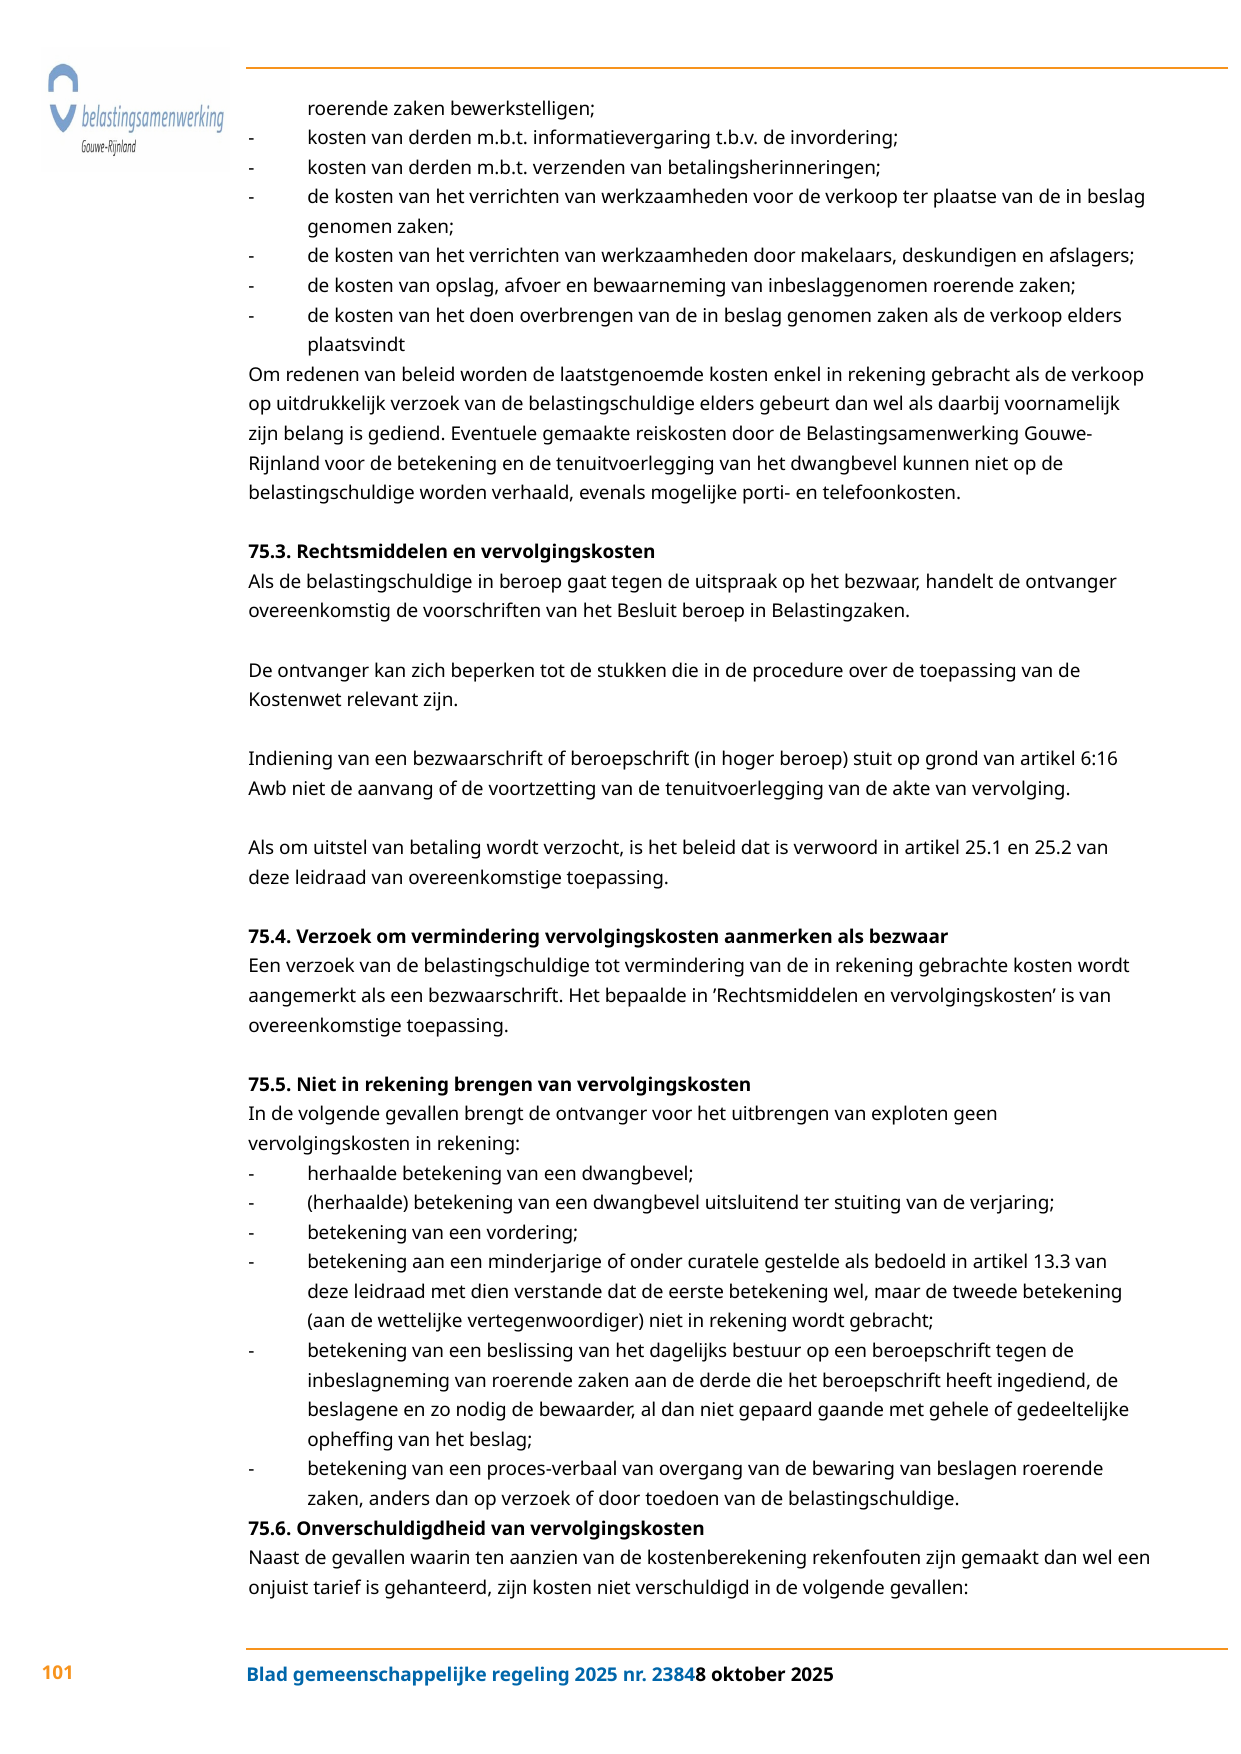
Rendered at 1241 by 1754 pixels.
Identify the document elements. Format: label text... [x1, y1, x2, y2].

picture [41, 47, 231, 172]
list de kosten van het doen overbrengen van de in beslag genomen zaken als de verkoop elders plaatsvindt [248, 302, 1152, 357]
list herhaalde betekening van een dwangbevel; [248, 1160, 1152, 1186]
list kosten van derden m.b.t. verzenden van betalingsherinneringen; [248, 154, 1152, 180]
list de kosten van opslag, afvoer en bewaarneming van inbeslaggenomen roerende zaken; [248, 272, 1152, 298]
list kosten van derden m.b.t. informatievergaring t.b.v. de invordering; [248, 124, 1152, 150]
text 75.5. Niet in rekening brengen van vervolgingskosten [248, 1071, 1152, 1097]
list de kosten van het verrichten van werkzaamheden voor de verkoop ter plaatse van de in beslag genomen zaken; [248, 183, 1152, 239]
text De ontvanger kan zich beperken tot de stukken die in de procedure over de toepassing van de Kostenwet relevant zijn. [248, 657, 1152, 712]
text 75.6. Onverschuldigdheid van vervolgingskosten [248, 1515, 1152, 1541]
text 75.4. Verzoek om vermindering vervolgingskosten aanmerken als bezwaar [248, 923, 1152, 949]
text Als de belastingschuldige in beroep gaat tegen de uitspraak op het bezwaar, handelt de ontvanger overeenkomstig de voorschriften van het Besluit beroep in Belastingzaken. [248, 568, 1152, 623]
list betekening van een beslissing van het dagelijks bestuur op een beroepschrift tegen de inbeslagneming van roerende zaken aan de derde die het beroepschrift heeft ingediend, de beslagene en zo nodig de bewaarder, al dan niet gepaard gaande met gehele of gedeeltelijke opheffing van het beslag; [248, 1337, 1152, 1452]
list roerende zaken bewerkstelligen; [248, 95, 1152, 121]
text 75.3. Rechtsmiddelen en vervolgingskosten [248, 538, 1152, 564]
text Indiening van een bezwaarschrift of beroepschrift (in hoger beroep) stuit op grond van artikel 6:16 Awb niet de aanvang of de voortzetting van de tenuitvoerlegging van de akte van vervolging. [248, 746, 1152, 801]
text Naast de gevallen waarin ten aanzien van de kostenberekening rekenfouten zijn gemaakt dan wel een onjuist tarief is gehanteerd, zijn kosten niet verschuldigd in de volgende gevallen: [248, 1544, 1152, 1600]
text In de volgende gevallen brengt de ontvanger voor het uitbrengen van exploten geen vervolgingskosten in rekening: [248, 1101, 1152, 1156]
text Om redenen van beleid worden de laatstgenoemde kosten enkel in rekening gebracht als de verkoop op uitdrukkelijk verzoek van de belastingschuldige elders gebeurt dan wel als daarbij voornamelijk zijn belang is gediend. Eventuele gemaakte reiskosten door de Belastingsamenwerking Gouwe-Rijnland voor de betekening en de tenuitvoerlegging van het dwangbevel kunnen niet op de belastingschuldige worden verhaald, evenals mogelijke porti- en telefoonkosten. [248, 361, 1152, 505]
list betekening aan een minderjarige of onder curatele gestelde als bedoeld in artikel 13.3 van deze leidraad met dien verstande dat de eerste betekening wel, maar de tweede betekening (aan de wettelijke vertegenwoordiger) niet in rekening wordt gebracht; [248, 1248, 1152, 1333]
text Een verzoek van de belastingschuldige tot vermindering van de in rekening gebrachte kosten wordt aangemerkt als een bezwaarschrift. Het bepaalde in ’Rechtsmiddelen en vervolgingskosten’ is van overeenkomstige toepassing. [248, 953, 1152, 1038]
text Als om uitstel van betaling wordt verzocht, is het beleid dat is verwoord in artikel 25.1 en 25.2 van deze leidraad van overeenkomstige toepassing. [248, 834, 1152, 890]
list de kosten van het verrichten van werkzaamheden door makelaars, deskundigen en afslagers; [248, 243, 1152, 268]
list (herhaalde) betekening van een dwangbevel uitsluitend ter stuiting van de verjaring; [248, 1189, 1152, 1215]
list betekening van een vordering; [248, 1219, 1152, 1245]
list betekening van een proces-verbaal van overgang van de bewaring van beslagen roerende zaken, anders dan op verzoek of door toedoen van de belastingschuldige. [248, 1456, 1152, 1511]
